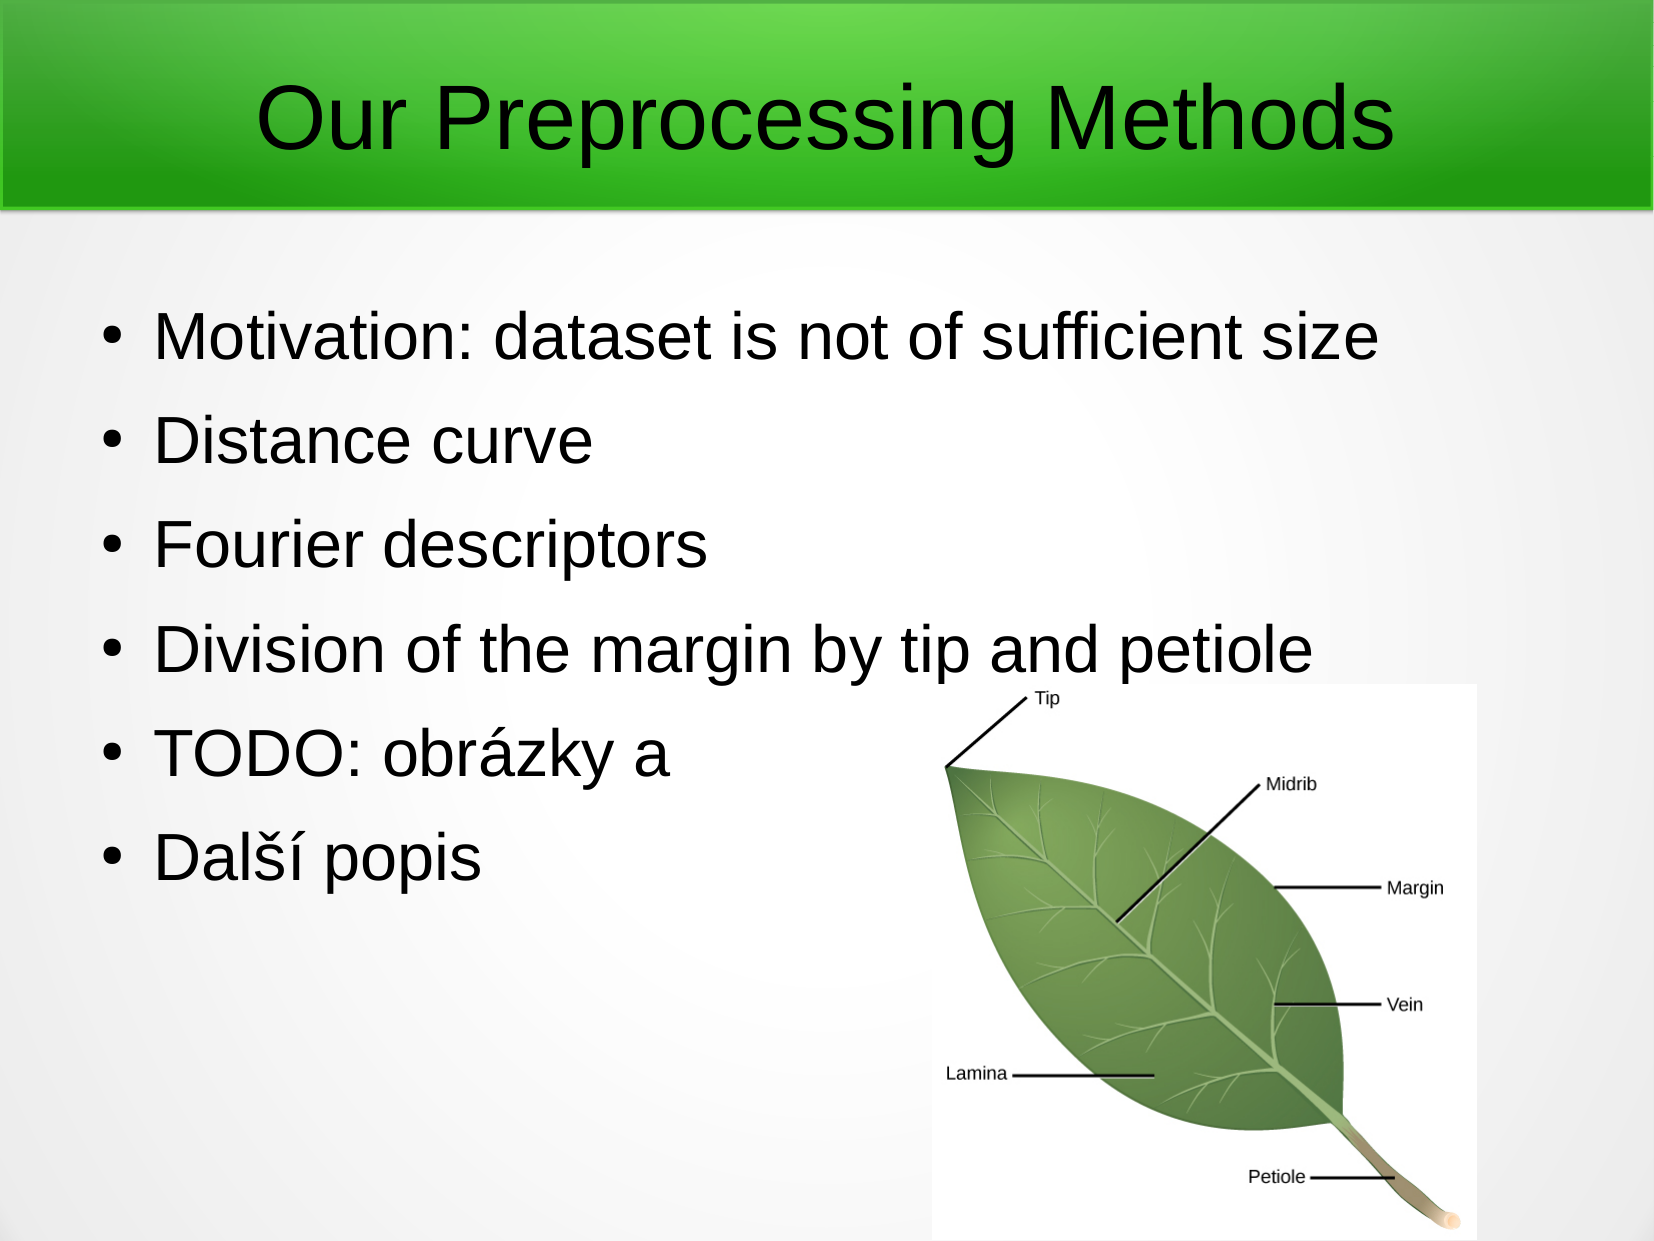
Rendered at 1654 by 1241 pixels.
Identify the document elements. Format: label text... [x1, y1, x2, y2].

title Our Preprocessing Methods [82, 47, 1571, 189]
list Motivation: dataset is not of sufficient size Distance curve Fourier descriptors Division of the margin by tip and petiole TODO: obrázky a Další popis [82, 299, 1571, 1019]
picture [932, 684, 1477, 1240]
